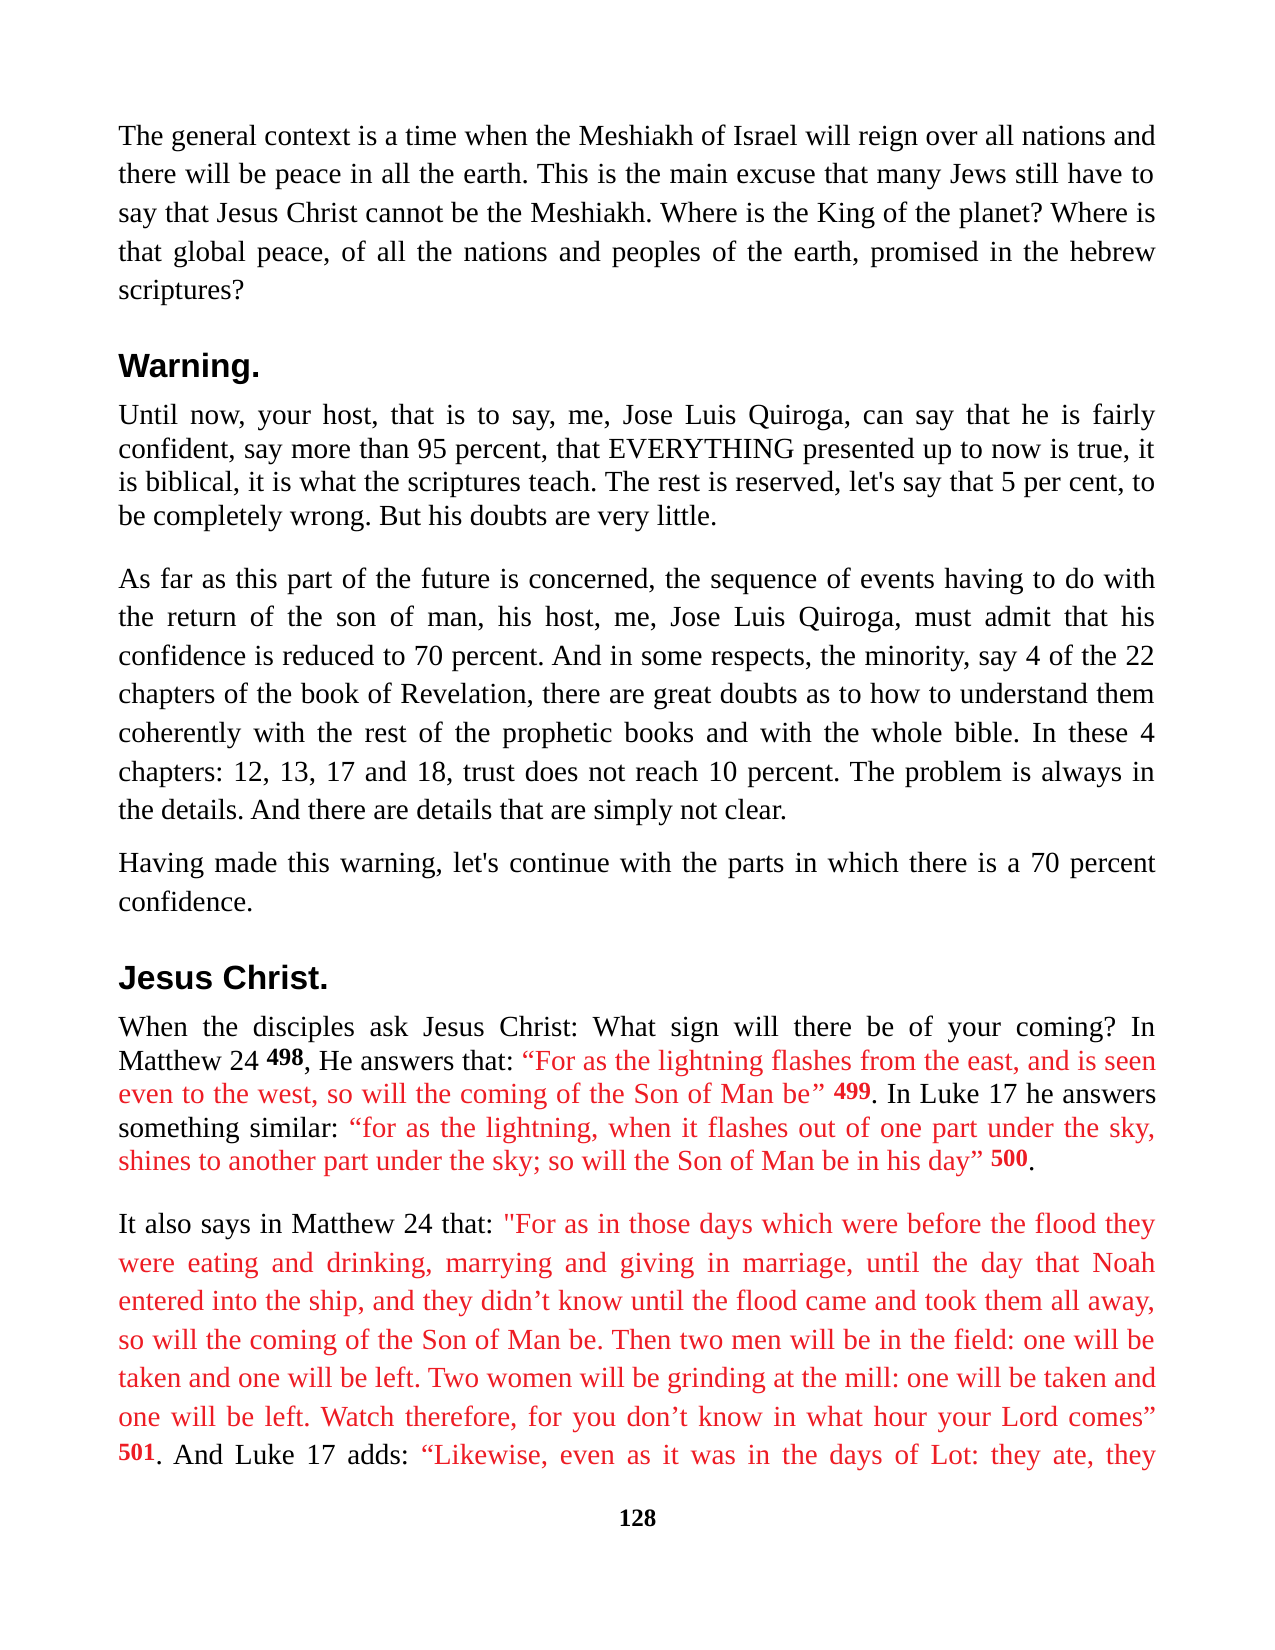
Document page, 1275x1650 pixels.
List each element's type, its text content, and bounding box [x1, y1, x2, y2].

text The general context is a time when the Meshiakh of Israel will reign over all nations and there will be peace in all the earth. This is the main excuse that many Jews still have to say that Jesus Christ cannot be the Meshiakh. Where is the King of the planet? Where is that global peace, of all the nations and peoples of the earth, promised in the hebrew scriptures? [118, 118, 1157, 306]
text It also says in Matthew 24 that: "For as in those days which were before the flood they were eating and drinking, marrying and giving in marriage, until the day that Noah entered into the ship, and they didn’t know until the flood came and took them all away, so will the coming of the Son of Man be. Then two men will be in the field: one will be taken and one will be left. Two women will be grinding at the mill: one will be taken and one will be left. Watch therefore, for you don’t know in what hour your Lord comes” . And Luke 17 adds: “Likewise, even as it was in the days of Lot: they ate, they [118, 1206, 1157, 1471]
text Until now, your host, that is to say, me, Jose Luis Quiroga, can say that he is fairly confident, say more than 95 percent, that EVERYTHING presented up to now is true, it is biblical, it is what the scriptures teach. The rest is reserved, let's say that 5 per cent, to be completely wrong. But his doubts are very little. [118, 397, 1157, 532]
subtitle Jesus Christ. [118, 958, 1157, 997]
text Having made this warning, let's continue with the parts in which there is a 70 percent confidence. [118, 845, 1157, 917]
text When the disciples ask Jesus Christ: What sign will there be of your coming? In Matthew 24 , He answers that: “For as the lightning flashes from the east, and is seen even to the west, so will the coming of the Son of Man be” . In Luke 17 he answers something similar: “for as the lightning, when it flashes out of one part under the sky, shines to another part under the sky; so will the Son of Man be in his day” . [118, 1009, 1157, 1177]
text As far as this part of the future is concerned, the sequence of events having to do with the return of the son of man, his host, me, Jose Luis Quiroga, must admit that his confidence is reduced to 70 percent. And in some respects, the minority, say 4 of the 22 chapters of the book of Revelation, there are great doubts as to how to understand them coherently with the rest of the prophetic books and with the whole bible. In these 4 chapters: 12, 13, 17 and 18, trust does not reach 10 percent. The problem is always in the details. And there are details that are simply not clear. [118, 561, 1157, 826]
subtitle Warning. [118, 346, 1157, 385]
